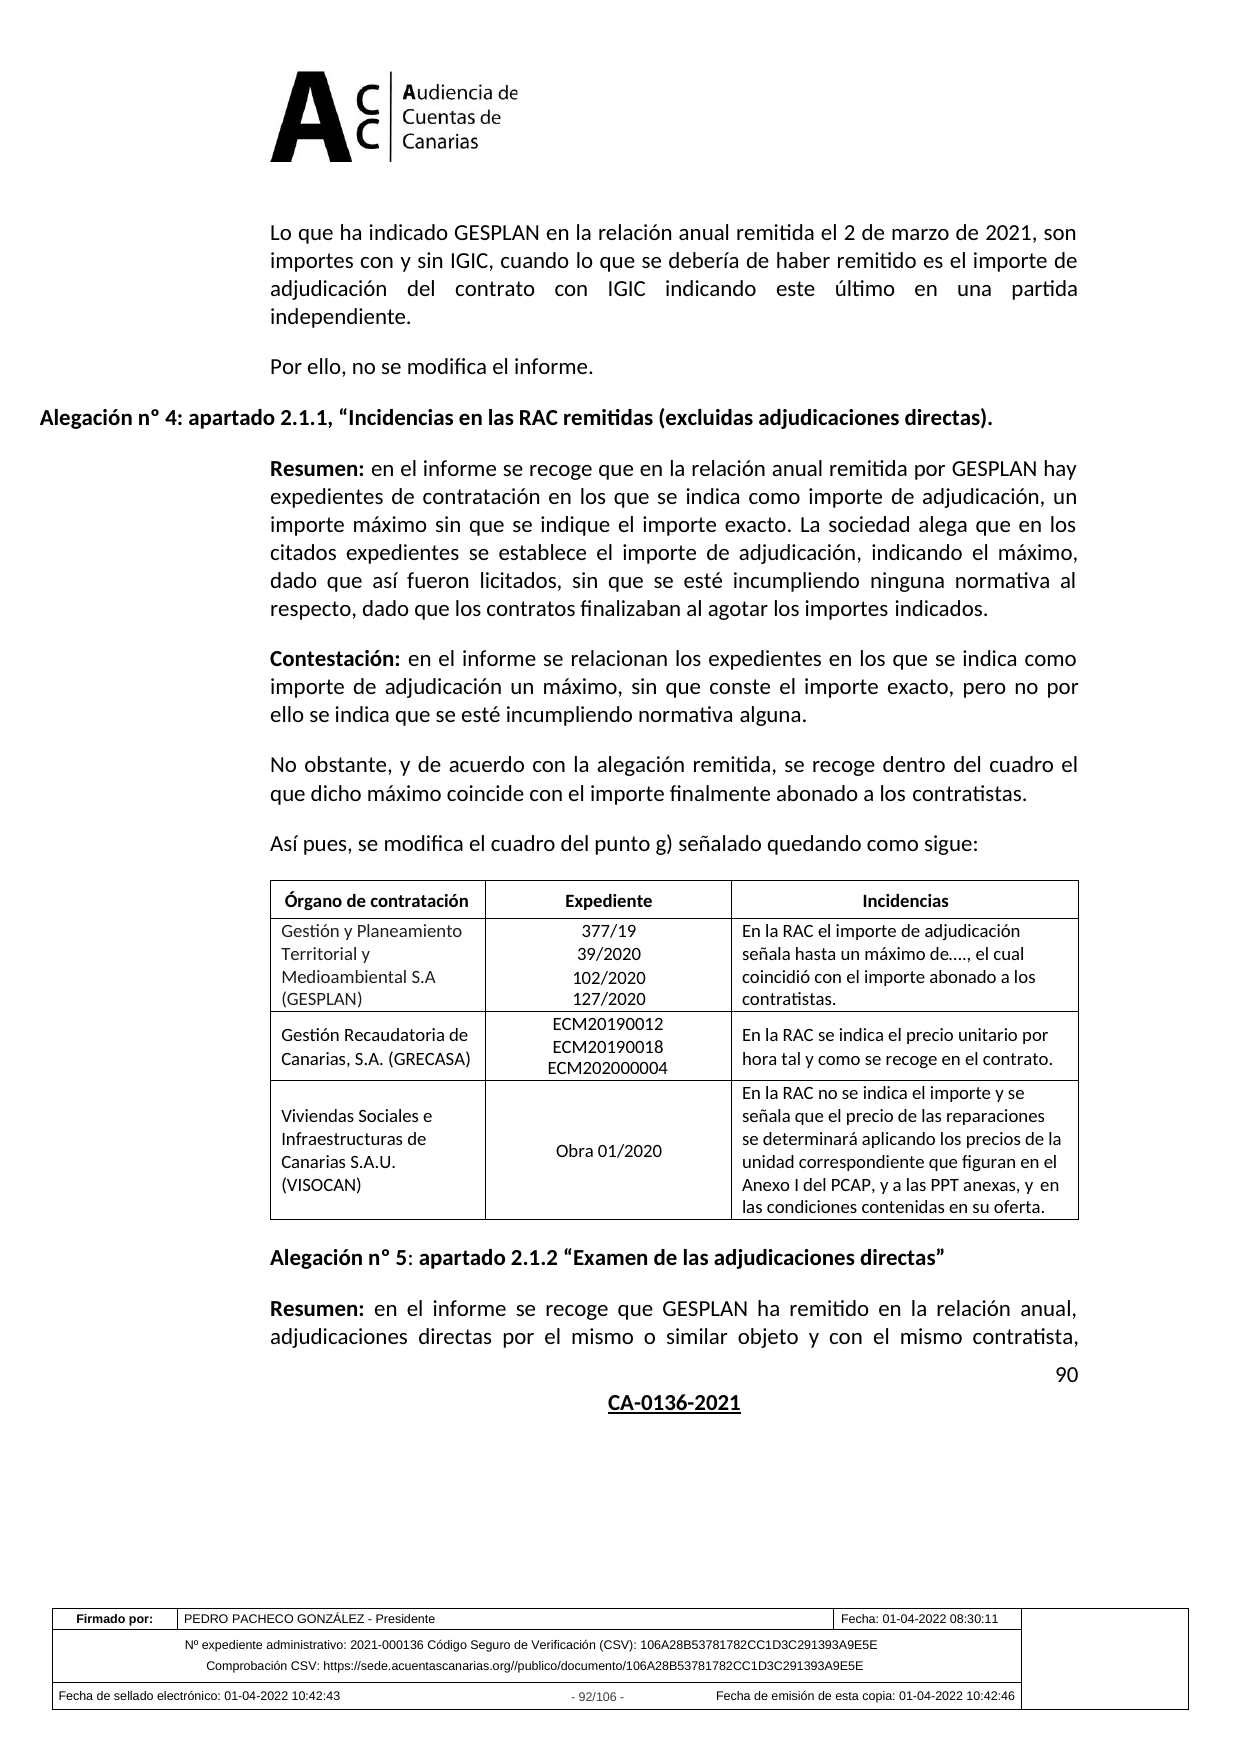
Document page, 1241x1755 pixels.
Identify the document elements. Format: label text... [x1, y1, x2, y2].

text Resumen: en el informe se recoge que en la relación anual remitida por GESPLAN hay expedientes de contratación en los que se indica como importe de adjudicación, un importe máximo sin que se indique el importe exacto. La sociedad alega que en los citados expedientes se establece el importe de adjudicación, indicando el máximo, dado que así fueron licitados, sin que se esté incumpliendo ninguna normativa al respecto, dado que los contratos finalizaban al agotar los importes indicados. [270, 454, 1078, 622]
table_cell Gestión y Planeamiento Territorial y Medioambiental S.A (GESPLAN) [271, 919, 485, 1011]
table_header Órgano de contratación [271, 881, 485, 918]
subtitle Alegación nº 4: apartado 2.1.1, “Incidencias en las RAC remitidas (excluidas adjudicaciones directas). [39, 403, 1078, 431]
text Contestación: en el informe se relacionan los expedientes en los que se indica como importe de adjudicación un máximo, sin que conste el importe exacto, pero no por ello se indica que se esté incumpliendo normativa alguna. [270, 644, 1078, 728]
subtitle Alegación nº 5: apartado 2.1.2 “Examen de las adjudicaciones directas” [270, 1243, 1201, 1271]
table_cell En la RAC no se indica el importe y se señala que el precio de las reparaciones se determinará aplicando los precios de la unidad correspondiente que figuran en el Anexo I del PCAP, y a las PPT anexas, y en las condiciones contenidas en su oferta. [732, 1081, 1078, 1219]
table_cell En la RAC se indica el precio unitario por hora tal y como se recoge en el contrato. [732, 1012, 1078, 1080]
table_cell Gestión Recaudatoria de Canarias, S.A. (GRECASA) [271, 1012, 485, 1080]
text No obstante, y de acuerdo con la alegación remitida, se recoge dentro del cuadro el que dicho máximo coincide con el importe finalmente abonado a los contratistas. [270, 751, 1078, 807]
text Por ello, no se modifica el informe. [270, 352, 1201, 381]
table_header Incidencias [732, 881, 1078, 918]
table_cell 377/19 39/2020 102/2020 127/2020 [486, 919, 731, 1011]
table_header Expediente [486, 881, 731, 918]
table_cell ECM20190012 ECM20190018 ECM202000004 [486, 1012, 731, 1080]
table_cell En la RAC el importe de adjudicación señala hasta un máximo de…., el cual coincidió con el importe abonado a los contratistas. [732, 919, 1078, 1011]
text Resumen: en el informe se recoge que GESPLAN ha remitido en la relación anual, adjudicaciones directas por el mismo o similar objeto y con el mismo contratista, [270, 1294, 1079, 1350]
table_cell Obra 01/2020 [486, 1081, 731, 1219]
text Lo que ha indicado GESPLAN en la relación anual remitida el 2 de marzo de 2021, son importes con y sin IGIC, cuando lo que se debería de haber remitido es el importe de adjudicación del contrato con IGIC indicando este último en una partida independiente. [270, 218, 1079, 330]
text Así pues, se modifica el cuadro del punto g) señalado quedando como sigue: [270, 829, 1201, 857]
table_cell Viviendas Sociales e Infraestructuras de Canarias S.A.U. (VISOCAN) [271, 1081, 485, 1219]
